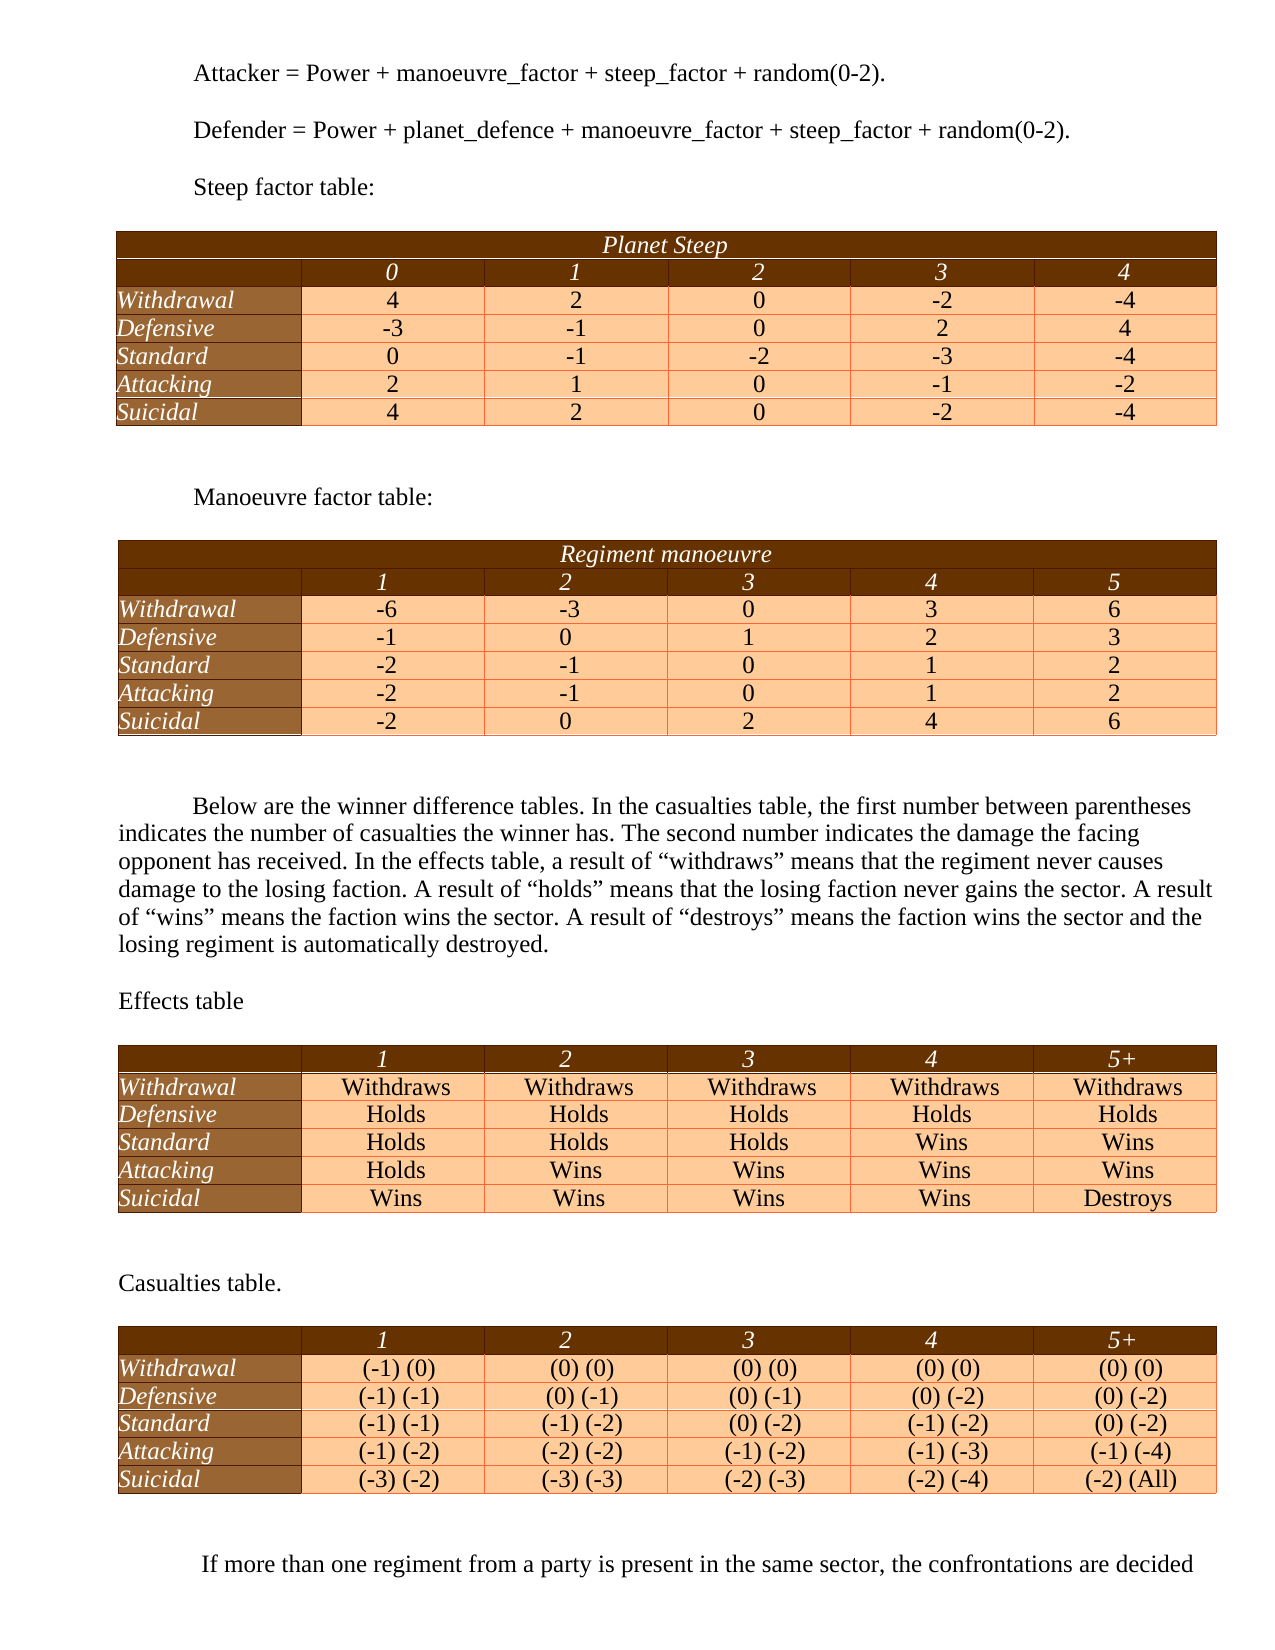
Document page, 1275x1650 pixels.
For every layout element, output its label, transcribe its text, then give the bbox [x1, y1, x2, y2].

table_cell Wins [668, 1185, 850, 1212]
table_cell Suicidal [119, 1466, 301, 1493]
table_header Planet Steep [117, 232, 1216, 258]
table_cell -2 [669, 343, 850, 370]
table_cell Defensive [119, 624, 301, 651]
table_cell 0 [669, 371, 850, 397]
table_cell Wins [485, 1185, 667, 1212]
table_cell Wins [1034, 1129, 1216, 1156]
table_cell 4 [1035, 260, 1216, 286]
table_cell (0) (0) [1034, 1355, 1216, 1382]
table_cell Defensive [119, 1101, 301, 1128]
table_cell Suicidal [119, 1185, 301, 1212]
table_cell (-1) (-1) [302, 1383, 484, 1409]
table_cell -4 [1035, 343, 1216, 370]
table_cell -3 [851, 343, 1034, 370]
table_cell -2 [851, 399, 1034, 425]
table_cell 1 [851, 652, 1033, 679]
table_cell Withdraws [485, 1074, 667, 1100]
table_cell 3 [668, 569, 850, 595]
table_cell Wins [668, 1157, 850, 1184]
table_cell 2 [1034, 652, 1216, 679]
table_cell 3 [1034, 624, 1216, 651]
table_cell Standard [117, 343, 301, 370]
text Casualties table. [118, 1269, 1216, 1297]
table_cell 2 [485, 569, 667, 595]
table_cell Holds [1034, 1101, 1216, 1128]
table_cell (-3) (-2) [302, 1466, 484, 1493]
table_cell Attacking [117, 371, 301, 397]
table_cell 3 [851, 596, 1033, 623]
table_cell 0 [302, 260, 484, 286]
table_cell (-1) (-2) [668, 1438, 850, 1465]
table_cell (-2) (-3) [668, 1466, 850, 1493]
table_cell Withdraws [668, 1074, 850, 1100]
table_cell Defensive [119, 1383, 301, 1409]
text Effects table [118, 987, 1216, 1015]
table_cell 1 [485, 260, 668, 286]
table_cell -2 [302, 680, 484, 707]
table_cell Wins [851, 1185, 1033, 1212]
table_cell (0) (-1) [668, 1383, 850, 1409]
table_cell 0 [668, 680, 850, 707]
table_cell Wins [1034, 1157, 1216, 1184]
table_cell (-1) (-2) [485, 1411, 667, 1437]
table_cell (-1) (-2) [302, 1438, 484, 1465]
table_cell [117, 260, 301, 286]
table_cell 0 [669, 287, 850, 314]
table_cell Destroys [1034, 1185, 1216, 1212]
table_header 2 [485, 1046, 667, 1072]
table_cell (-1) (-3) [851, 1438, 1033, 1465]
table_header 3 [668, 1327, 850, 1354]
table_header 5+ [1034, 1327, 1216, 1354]
table_cell Withdrawal [119, 1074, 301, 1100]
table_cell 2 [851, 624, 1033, 651]
table_cell Holds [485, 1101, 667, 1128]
table_cell -2 [302, 652, 484, 679]
table_cell -2 [851, 287, 1034, 314]
table_cell (0) (-2) [668, 1411, 850, 1437]
table_cell Holds [302, 1129, 484, 1156]
table_cell 1 [851, 680, 1033, 707]
table_cell Withdraws [1034, 1074, 1216, 1100]
text If more than one regiment from a party is present in the same sector, the confrontations are decided [127, 1550, 1207, 1578]
table_cell 0 [668, 596, 850, 623]
table_cell Holds [485, 1129, 667, 1156]
table_cell (-2) (-4) [851, 1466, 1033, 1493]
text Below are the winner difference tables. In the casualties table, the first number between parentheses indicates the number of casualties the winner has. The second number indicates the damage the facing opponent has received. In the effects table, a result of “withdraws” means that the regiment never causes damage to the losing faction. A result of “holds” means that the losing faction never gains the sector. A result of “wins” means the faction wins the sector. A result of “destroys” means the faction wins the sector and the losing regiment is automatically destroyed. [118, 792, 1216, 958]
table_cell -1 [851, 371, 1034, 397]
table_cell (0) (-2) [1034, 1383, 1216, 1409]
table_cell -1 [485, 343, 668, 370]
table_cell (-1) (0) [302, 1355, 484, 1382]
table_cell Wins [851, 1129, 1033, 1156]
table_cell (0) (0) [668, 1355, 850, 1382]
table_cell 0 [669, 315, 850, 342]
table_cell 2 [485, 399, 668, 425]
table_cell Standard [119, 1411, 301, 1437]
table_cell 4 [1035, 315, 1216, 342]
table_cell 1 [668, 624, 850, 651]
table_cell (-1) (-1) [302, 1411, 484, 1437]
table_header 4 [851, 1046, 1033, 1072]
table_cell (0) (-1) [485, 1383, 667, 1409]
table_header 2 [485, 1327, 667, 1354]
table_cell -6 [302, 596, 484, 623]
table_cell (-3) (-3) [485, 1466, 667, 1493]
table_cell Wins [485, 1157, 667, 1184]
table_cell Holds [668, 1101, 850, 1128]
table_header [119, 1046, 301, 1072]
table_cell (-2) (All) [1034, 1466, 1216, 1493]
table_header 5+ [1034, 1046, 1216, 1072]
table_cell (-1) (-2) [851, 1411, 1033, 1437]
table_cell 2 [669, 260, 850, 286]
table_cell 0 [302, 343, 484, 370]
table_cell Attacking [119, 1157, 301, 1184]
table_cell Withdraws [851, 1074, 1033, 1100]
table_cell Withdrawal [119, 1355, 301, 1382]
table_cell 1 [485, 371, 668, 397]
table_cell 3 [851, 260, 1034, 286]
table_cell Withdrawal [117, 287, 301, 314]
table_cell -2 [302, 708, 484, 734]
table_cell 6 [1034, 708, 1216, 734]
table_cell -1 [485, 680, 667, 707]
table_cell -1 [302, 624, 484, 651]
table_header Regiment manoeuvre [119, 541, 1216, 568]
table_cell 4 [851, 708, 1033, 734]
table_cell Attacking [119, 680, 301, 707]
list Steep factor table: [156, 173, 1216, 201]
table_cell 6 [1034, 596, 1216, 623]
table_cell (0) (-2) [851, 1383, 1033, 1409]
table_cell Wins [302, 1185, 484, 1212]
table_cell 4 [302, 399, 484, 425]
table_cell Defensive [117, 315, 301, 342]
table_header [119, 1327, 301, 1354]
table_cell Holds [302, 1157, 484, 1184]
table_header 1 [302, 1327, 484, 1354]
table_cell Standard [119, 1129, 301, 1156]
list Manoeuvre factor table: [156, 483, 1216, 510]
table_header 4 [851, 1327, 1033, 1354]
table_cell Suicidal [117, 399, 301, 425]
table_cell (0) (0) [485, 1355, 667, 1382]
table_cell 4 [851, 569, 1033, 595]
table_cell Holds [302, 1101, 484, 1128]
table_cell Suicidal [119, 708, 301, 734]
table_header 1 [302, 1046, 484, 1072]
table_cell -3 [485, 596, 667, 623]
table_cell 1 [302, 569, 484, 595]
table_cell 0 [669, 399, 850, 425]
table_cell -1 [485, 652, 667, 679]
table_cell -3 [302, 315, 484, 342]
table_cell -1 [485, 315, 668, 342]
list Attacker = Power + manoeuvre_factor + steep_factor + random(0-2). [156, 59, 1216, 87]
table_cell (0) (-2) [1034, 1411, 1216, 1437]
table_cell Attacking [119, 1438, 301, 1465]
table_cell Holds [668, 1129, 850, 1156]
table_cell -4 [1035, 287, 1216, 314]
table_cell Holds [851, 1101, 1033, 1128]
table_cell -4 [1035, 399, 1216, 425]
table_cell 0 [668, 652, 850, 679]
table_cell 2 [1034, 680, 1216, 707]
table_cell (-2) (-2) [485, 1438, 667, 1465]
table_cell Standard [119, 652, 301, 679]
list Defender = Power + planet_defence + manoeuvre_factor + steep_factor + random(0-2). [156, 116, 1216, 144]
table_cell 5 [1034, 569, 1216, 595]
table_cell -2 [1035, 371, 1216, 397]
table_cell 2 [668, 708, 850, 734]
table_cell (0) (0) [851, 1355, 1033, 1382]
table_cell 2 [485, 287, 668, 314]
table_header 3 [668, 1046, 850, 1072]
table_cell Wins [851, 1157, 1033, 1184]
table_cell 4 [302, 287, 484, 314]
table_cell Withdraws [302, 1074, 484, 1100]
table_cell (-1) (-4) [1034, 1438, 1216, 1465]
table_cell 0 [485, 708, 667, 734]
table_cell 2 [302, 371, 484, 397]
table_cell Withdrawal [119, 596, 301, 623]
table_cell 0 [485, 624, 667, 651]
table_cell [119, 569, 301, 595]
table_cell 2 [851, 315, 1034, 342]
